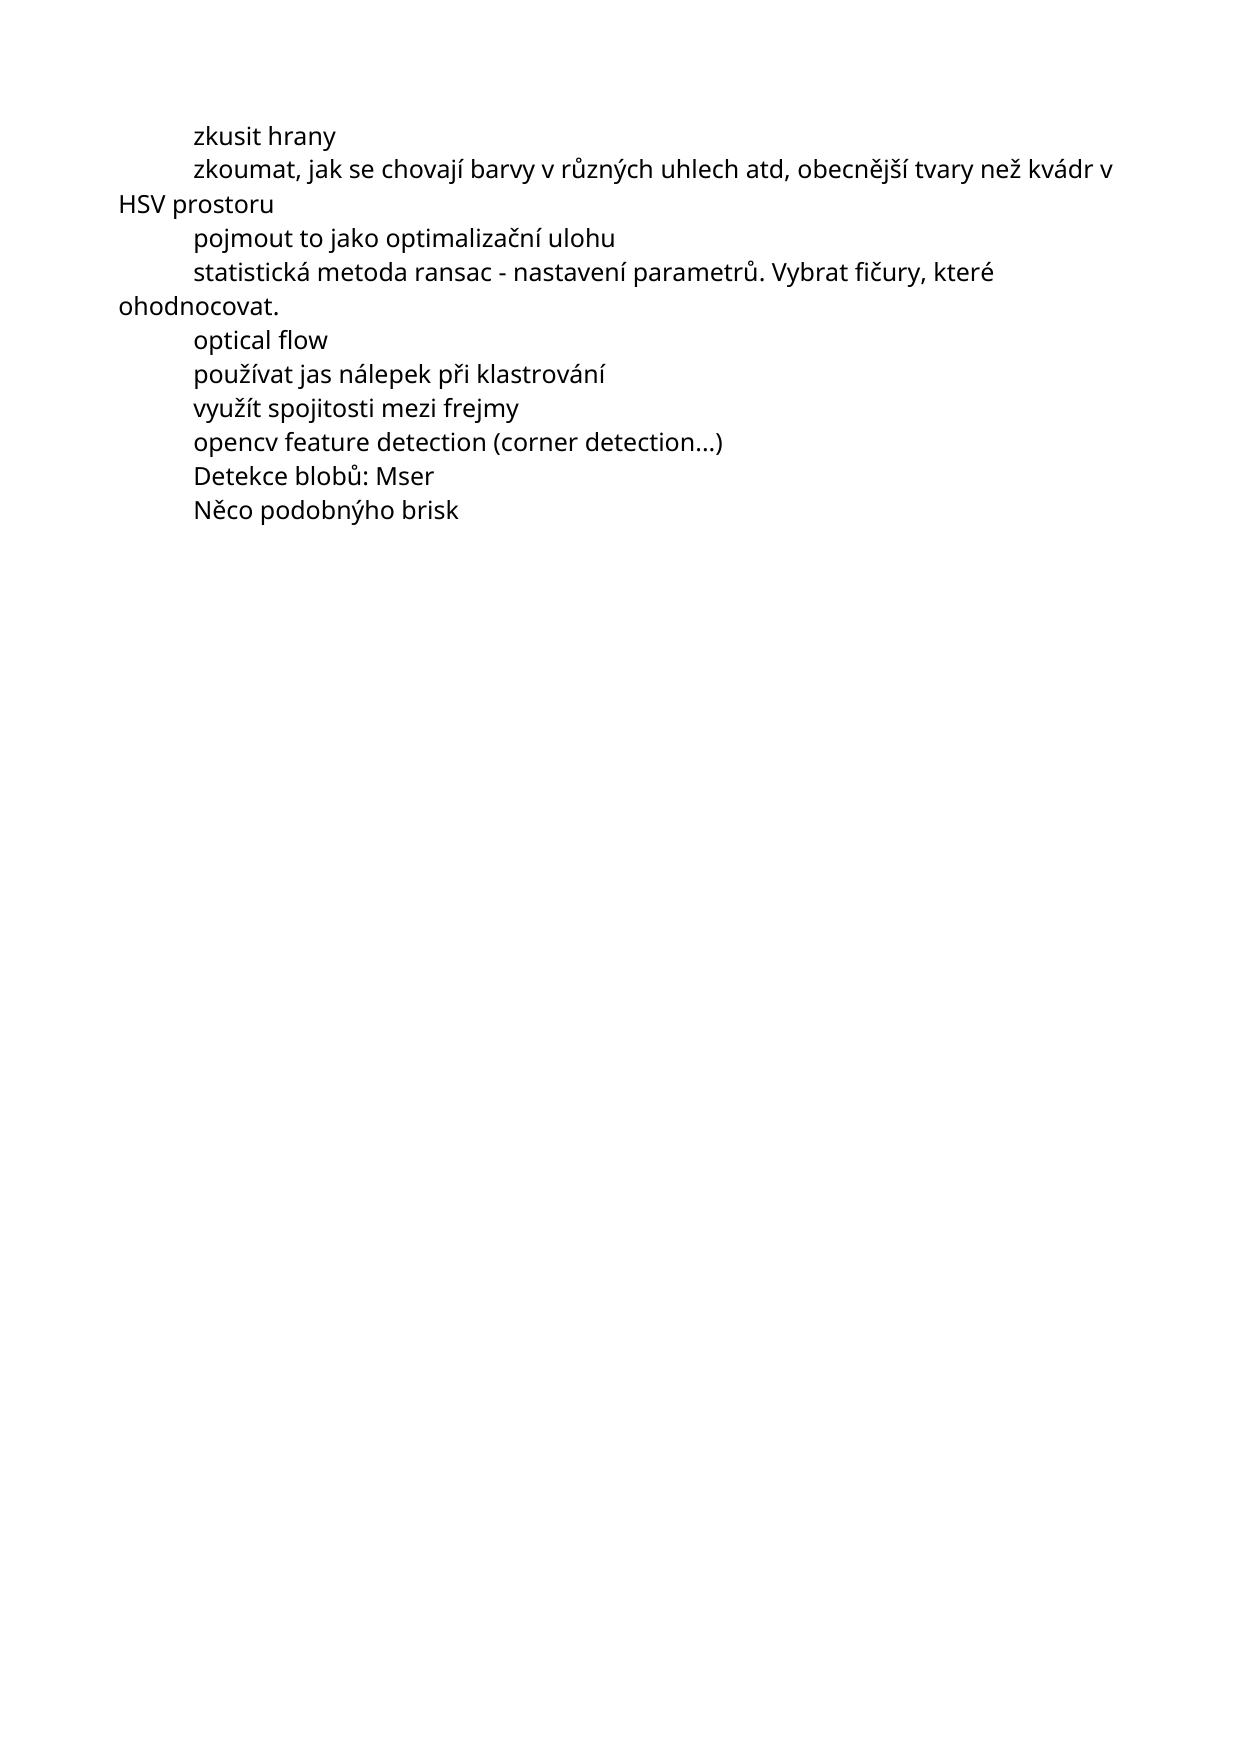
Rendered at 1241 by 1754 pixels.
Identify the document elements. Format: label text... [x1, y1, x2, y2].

text využít spojitosti mezi frejmy [118, 391, 1122, 425]
text zkusit hrany [118, 118, 1122, 152]
text opencv feature detection (corner detection...) [118, 425, 1122, 459]
text Detekce blobů: Mser [118, 459, 1122, 493]
text zkoumat, jak se chovají barvy v různých uhlech atd, obecnější tvary než kvádr v HSV prostoru [118, 152, 1122, 220]
text pojmout to jako optimalizační ulohu [118, 220, 1122, 254]
text statistická metoda ransac - nastavení parametrů. Vybrat fičury, které ohodnocovat. [118, 254, 1122, 322]
text optical flow [118, 322, 1122, 357]
text Něco podobnýho brisk [118, 493, 1122, 527]
text používat jas nálepek při klastrování [118, 357, 1122, 391]
